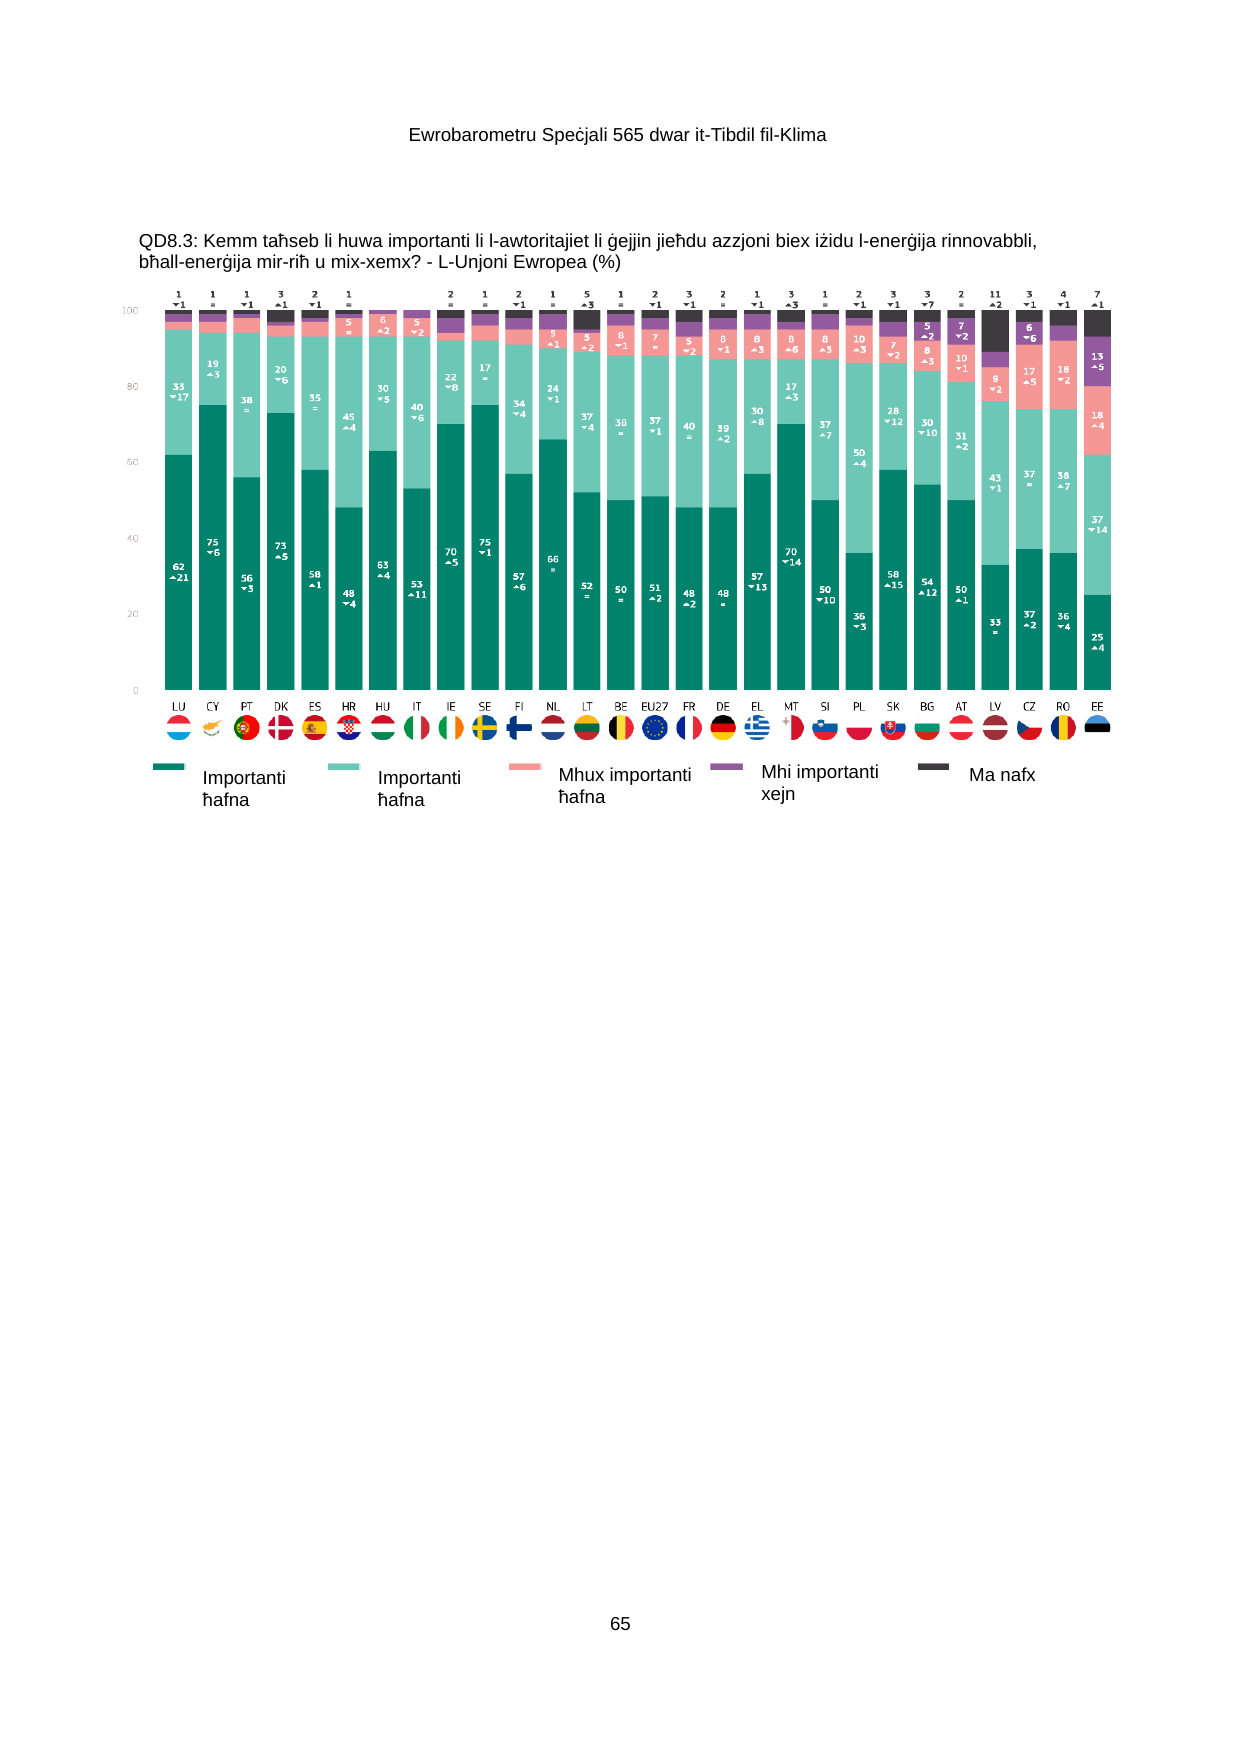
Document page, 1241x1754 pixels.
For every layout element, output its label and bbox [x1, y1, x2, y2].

picture [147, 761, 955, 772]
picture [118, 284, 1123, 746]
